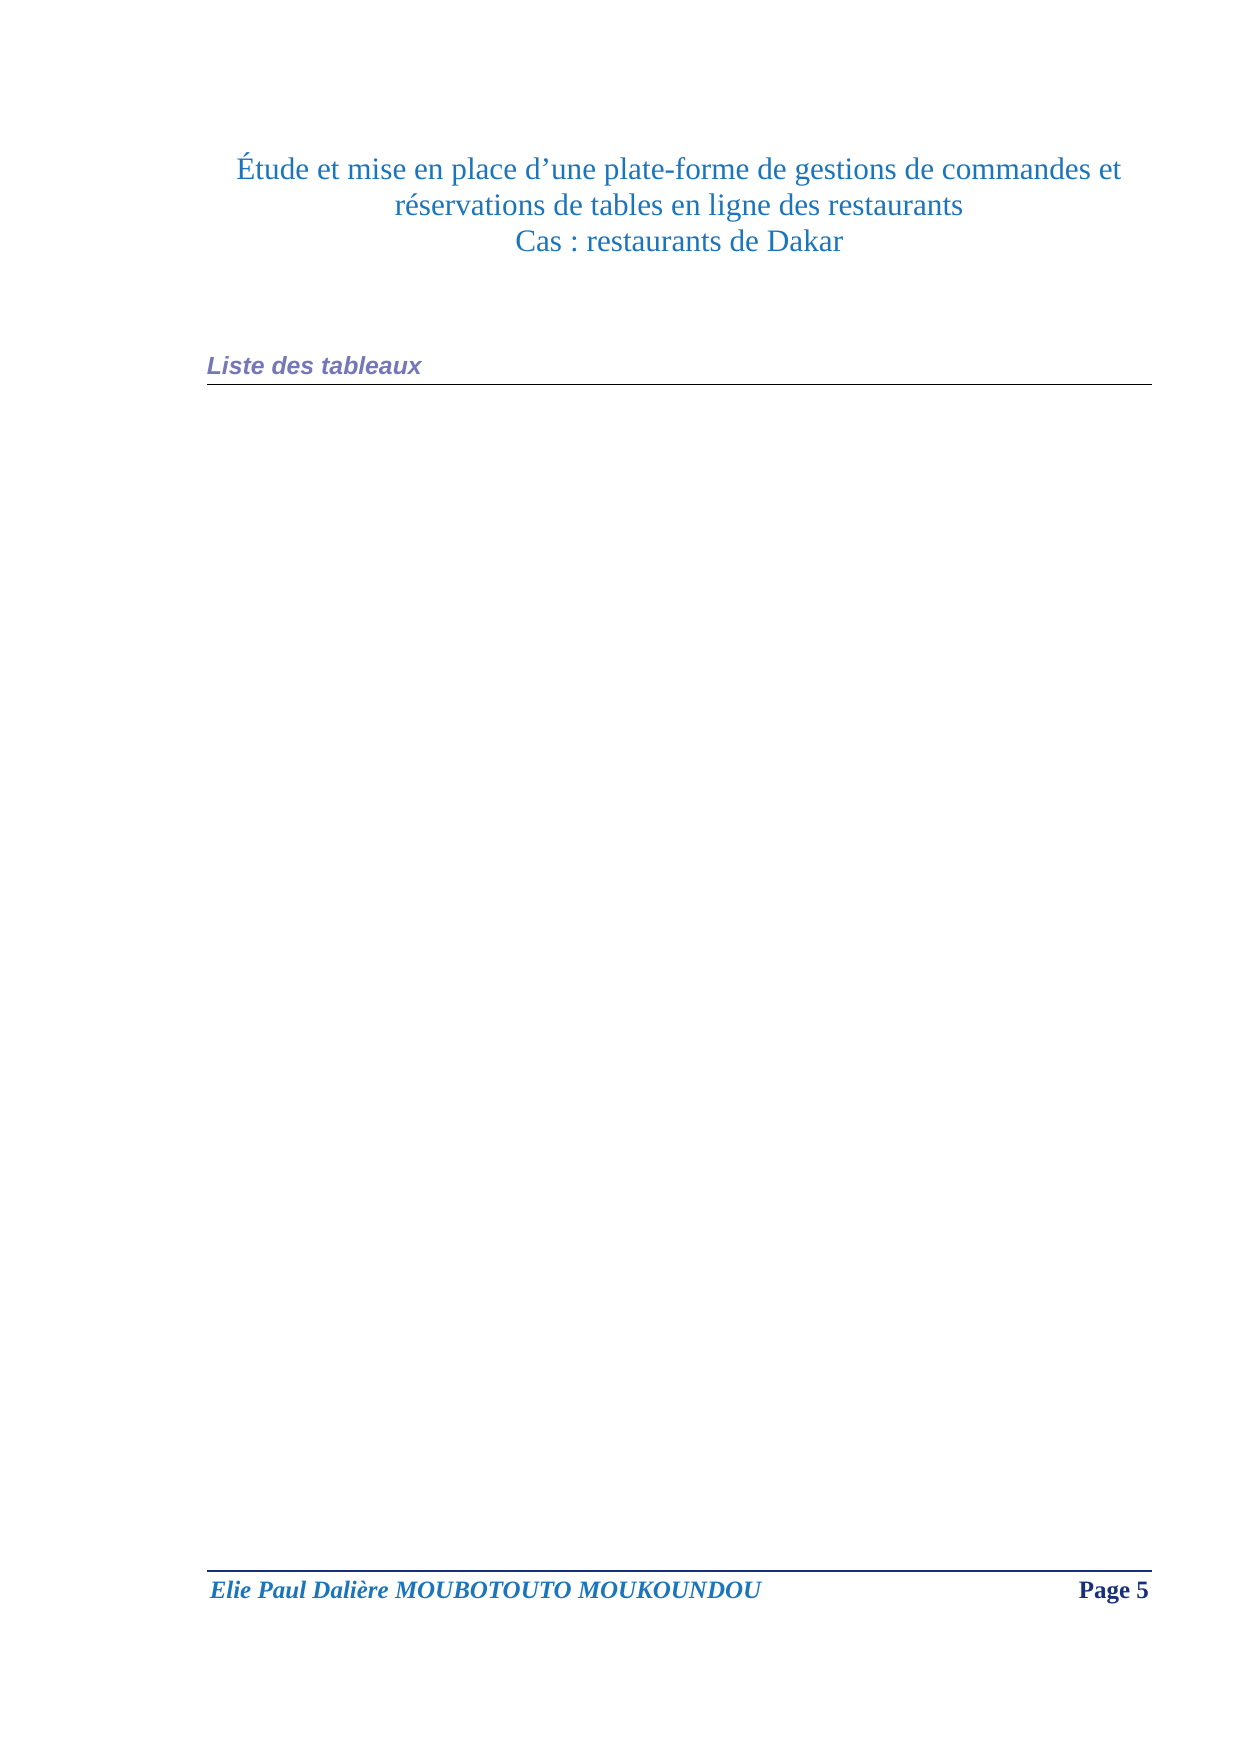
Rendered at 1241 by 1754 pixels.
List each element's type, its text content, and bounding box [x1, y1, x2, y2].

subtitle Liste des tableaux [207, 351, 1152, 384]
